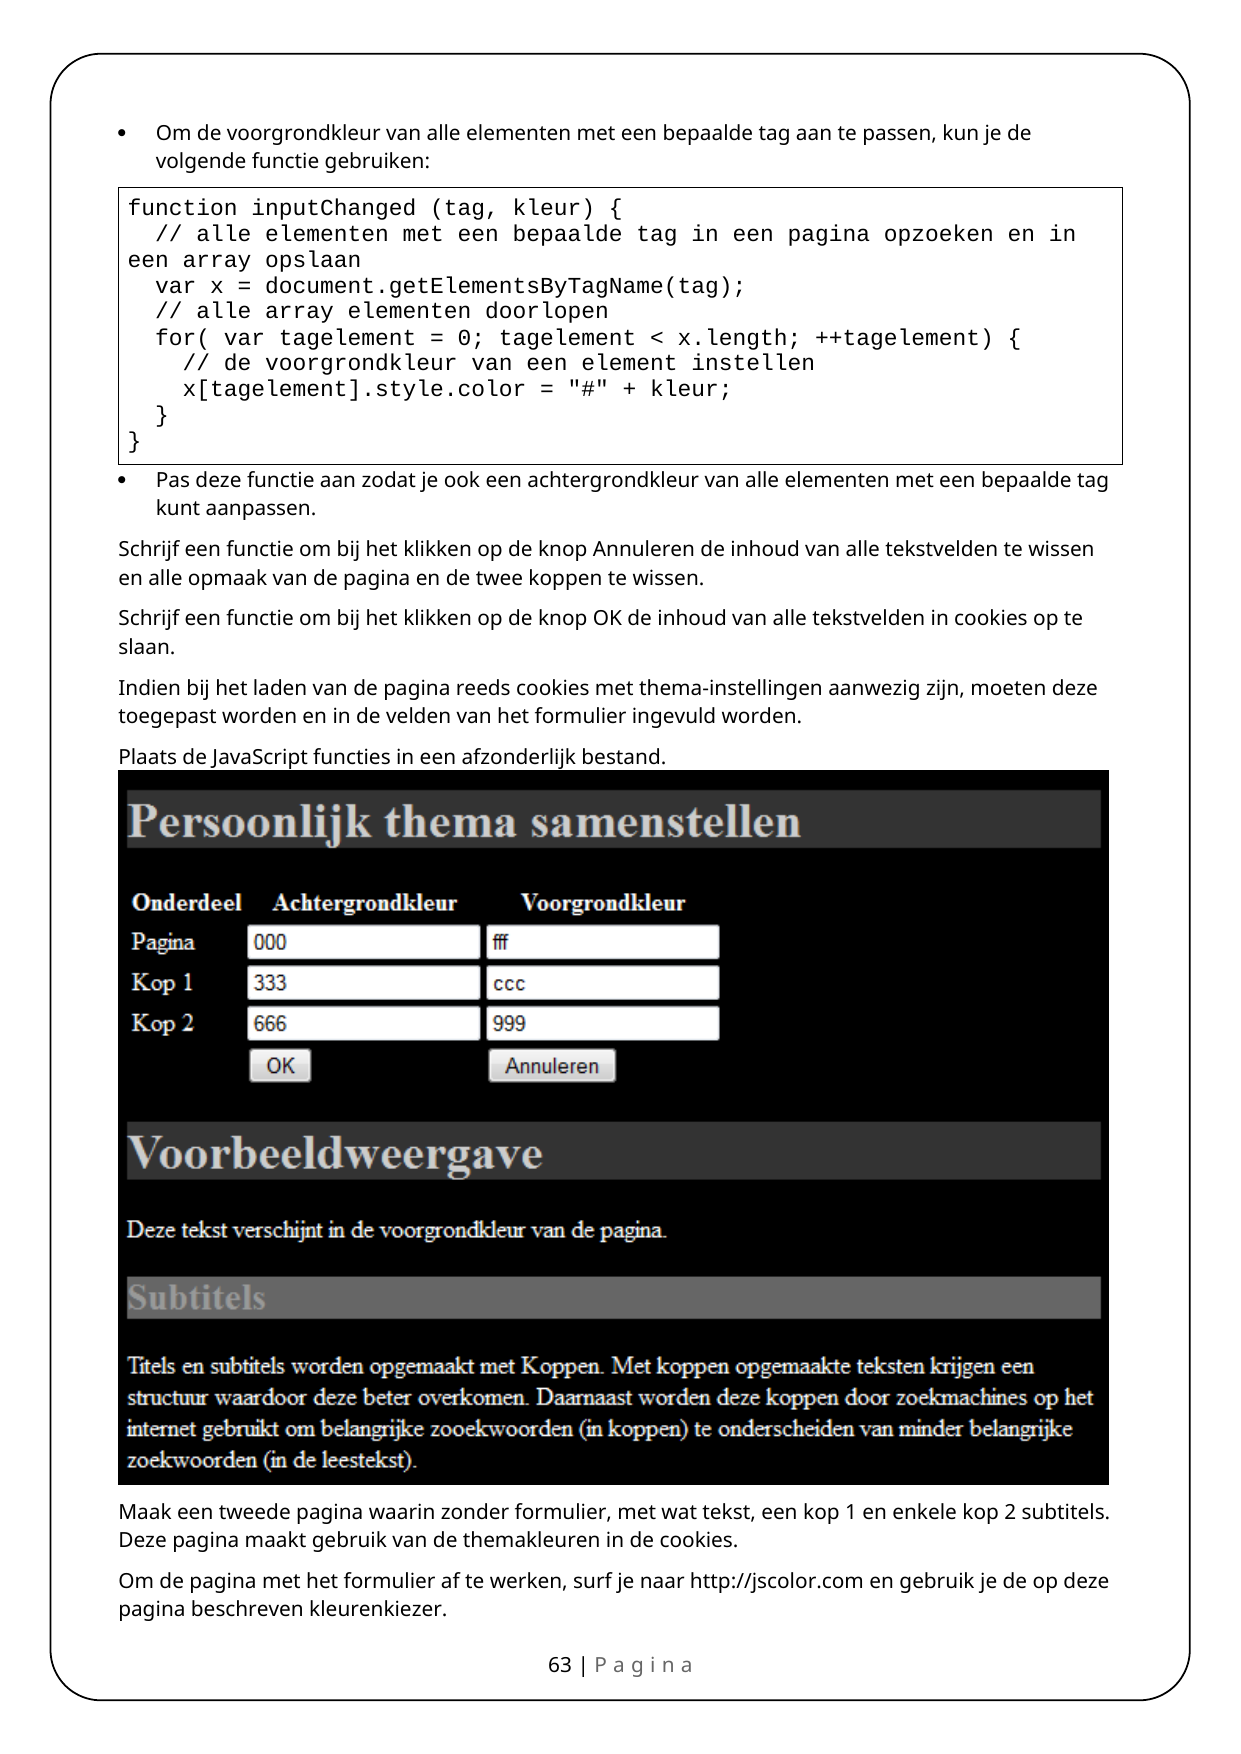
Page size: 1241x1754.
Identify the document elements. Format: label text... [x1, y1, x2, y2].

text // alle elementen met een bepaalde tag in een pagina opzoeken en in een array opslaan [119, 213, 1122, 264]
text for( var tagelement = 0; tagelement < x.length; ++tagelement) { [119, 316, 1122, 342]
text Indien bij het laden van de pagina reeds cookies met thema-instellingen aanwezig zijn, moeten deze toegepast worden en in de velden van het formulier ingevuld worden. [118, 673, 1122, 729]
list Om de voorgrondkleur van alle elementen met een bepaalde tag aan te passen, kun je de volgende functie gebruiken: [118, 118, 1122, 175]
text Schrijf een functie om bij het klikken op de knop OK de inhoud van alle tekstvelden in cookies op te slaan. [118, 603, 1122, 660]
text Maak een tweede pagina waarin zonder formulier, met wat tekst, een kop 1 en enkele kop 2 subtitels. Deze pagina maakt gebruik van de themakleuren in de cookies. [118, 1497, 1122, 1554]
text Schrijf een functie om bij het klikken op de knop Annuleren de inhoud van alle tekstvelden te wissen en alle opmaak van de pagina en de twee koppen te wissen. [118, 534, 1122, 591]
text var x = document.getElementsByTagName(tag); [119, 264, 1122, 291]
text } [119, 394, 1122, 420]
text // de voorgrondkleur van een element instellen [119, 342, 1122, 368]
text } [119, 420, 1122, 464]
text function inputChanged (tag, kleur) { [119, 188, 1122, 213]
text // alle array elementen doorlopen [119, 291, 1122, 316]
text Plaats de JavaScript functies in een afzonderlijk bestand. [118, 742, 1122, 770]
list Pas deze functie aan zodat je ook een achtergrondkleur van alle elementen met een bepaalde tag kunt aanpassen. [118, 465, 1122, 522]
text Om de pagina met het formulier af te werken, surf je naar http://jscolor.com en gebruik je de op deze pagina beschreven kleurenkiezer. [118, 1566, 1122, 1623]
picture [118, 770, 1109, 1485]
text x[tagelement].style.color = "#" + kleur; [119, 368, 1122, 394]
